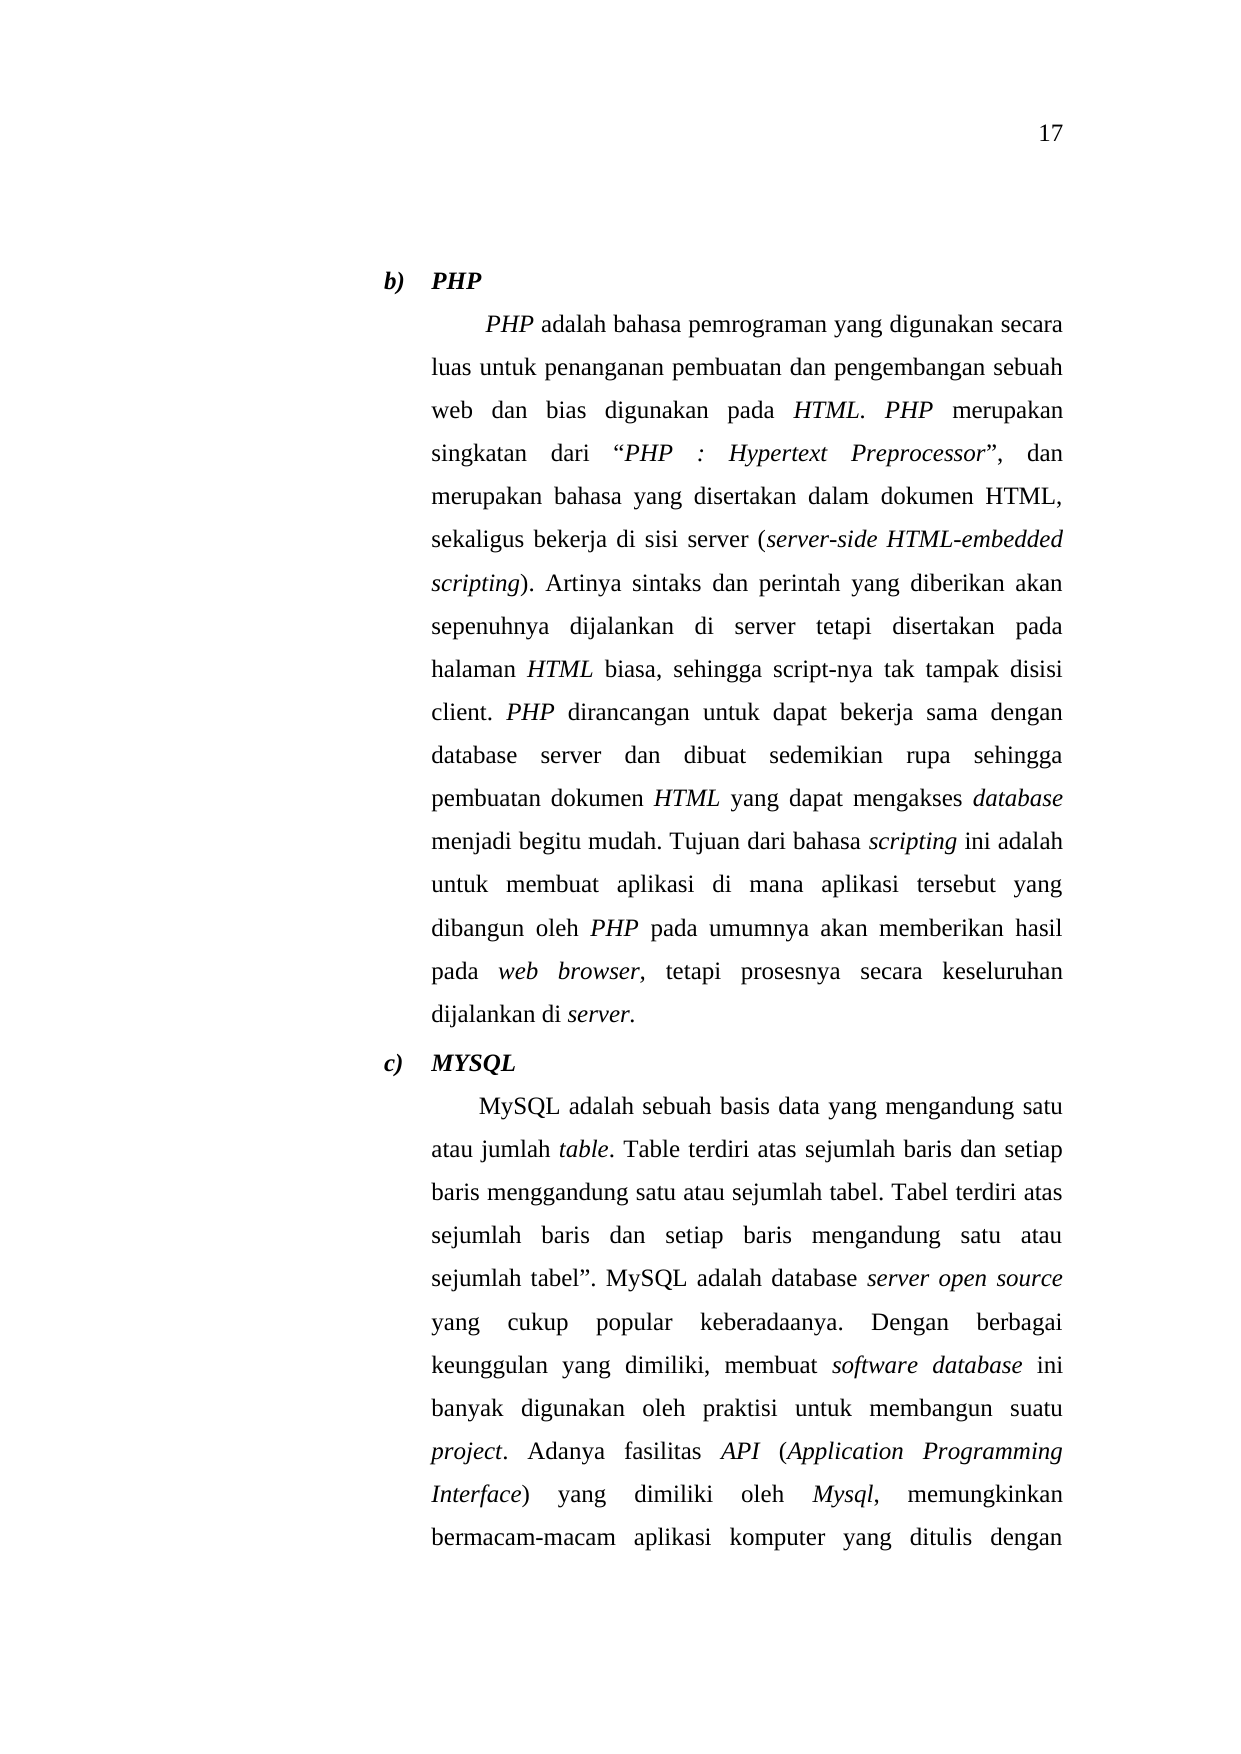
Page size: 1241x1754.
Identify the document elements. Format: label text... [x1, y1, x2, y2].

list MYSQL [384, 1048, 1063, 1077]
list PHP [384, 266, 1063, 294]
text PHP adalah bahasa pemrograman yang digunakan secara luas untuk penanganan pembuatan dan pengembangan sebuah web dan bias digunakan pada HTML. PHP merupakan singkatan dari “PHP : Hypertext Preprocessor”, dan merupakan bahasa yang disertakan dalam dokumen HTML, sekaligus bekerja di sisi server (server-side HTML-embedded scripting). Artinya sintaks dan perintah yang diberikan akan sepenuhnya dijalankan di server tetapi disertakan pada halaman HTML biasa, sehingga script-nya tak tampak disisi client. PHP dirancangan untuk dapat bekerja sama dengan database server dan dibuat sedemikian rupa sehingga pembuatan dokumen HTML yang dapat mengakses database menjadi begitu mudah. Tujuan dari bahasa scripting ini adalah untuk membuat aplikasi di mana aplikasi tersebut yang dibangun oleh PHP pada umumnya akan memberikan hasil pada web browser, tetapi prosesnya secara keseluruhan dijalankan di server. [431, 309, 1063, 1028]
text MySQL adalah sebuah basis data yang mengandung satu atau jumlah table. Table terdiri atas sejumlah baris dan setiap baris menggandung satu atau sejumlah tabel. Tabel terdiri atas sejumlah baris dan setiap baris mengandung satu atau sejumlah tabel”. MySQL adalah database server open source yang cukup popular keberadaanya. Dengan berbagai keunggulan yang dimiliki, membuat software database ini banyak digunakan oleh praktisi untuk membangun suatu project. Adanya fasilitas API (Application Programming Interface) yang dimiliki oleh Mysql, memungkinkan bermacam-macam aplikasi komputer yang ditulis dengan [431, 1091, 1063, 1551]
